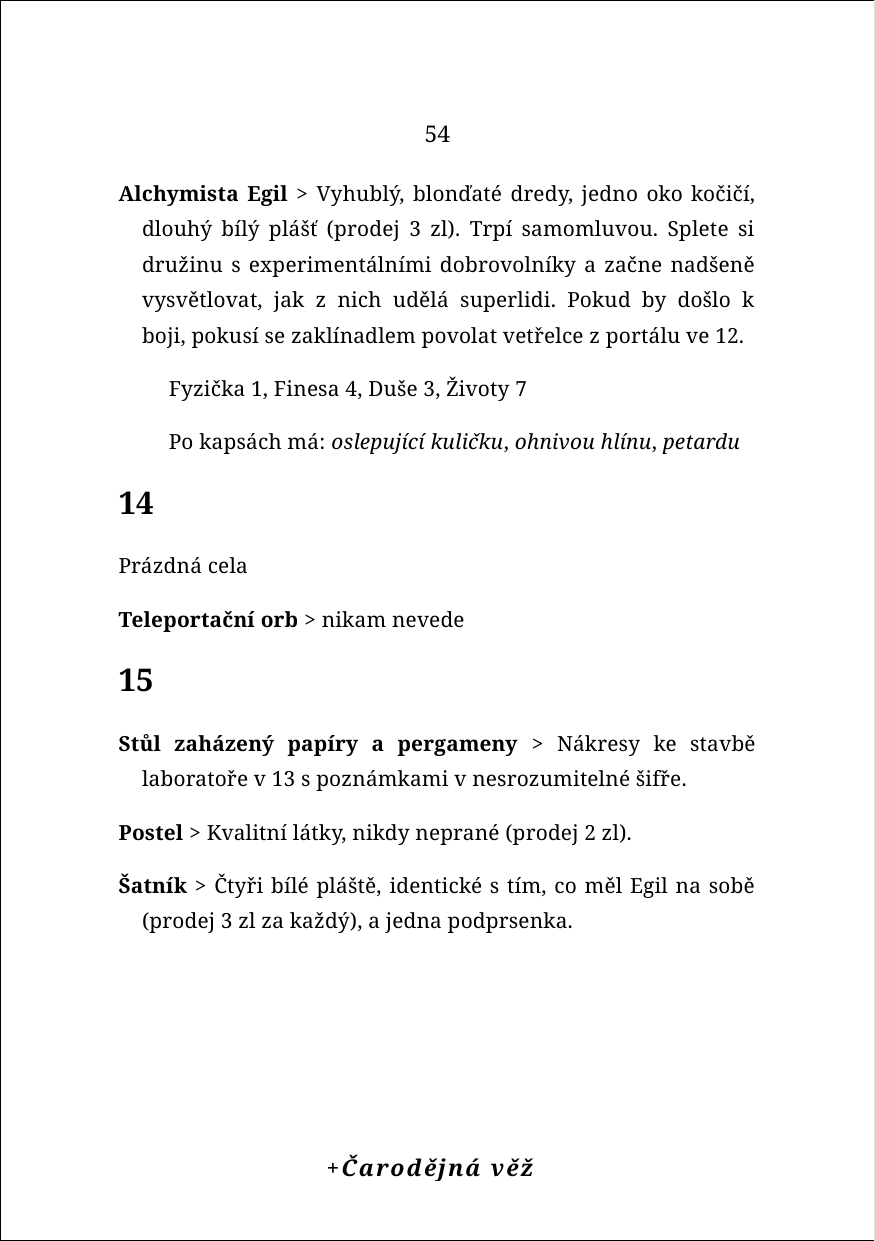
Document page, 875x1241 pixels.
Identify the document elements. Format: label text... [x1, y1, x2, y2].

text Fyzička 1, Finesa 4, Duše 3, Životy 7 [168, 374, 756, 403]
text Teleportační orb > nikam nevede [118, 605, 756, 633]
text Šatník > Čtyři bílé pláště, identické s tím, co měl Egil na sobě (prodej 3 zl za každý), a jedna podprsenka. [118, 871, 756, 935]
text 14 [118, 481, 756, 523]
text Po kapsách má: oslepující kuličku, ohnivou hlínu, petardu [168, 427, 756, 456]
text Prázdná cela [118, 552, 756, 580]
text Stůl zaházený papíry a pergameny > Nákresy ke stavbě laboratoře v 13 s poznámkami v nesrozumitelné šifře. [118, 729, 756, 793]
text Postel > Kvalitní látky, nikdy neprané (prodej 2 zl). [118, 818, 756, 846]
text Alchymista Egil > Vyhublý, blonďaté dredy, jedno oko kočičí, dlouhý bílý plášť (prodej 3 zl). Trpí samomluvou. Splete si družinu s experimentálními dobrovolníky a začne nadšeně vysvětlovat, jak z nich udělá superlidi. Pokud by došlo k boji, pokusí se zaklínadlem povolat vetřelce z portálu ve 12. [118, 179, 756, 349]
text 15 [118, 658, 756, 701]
